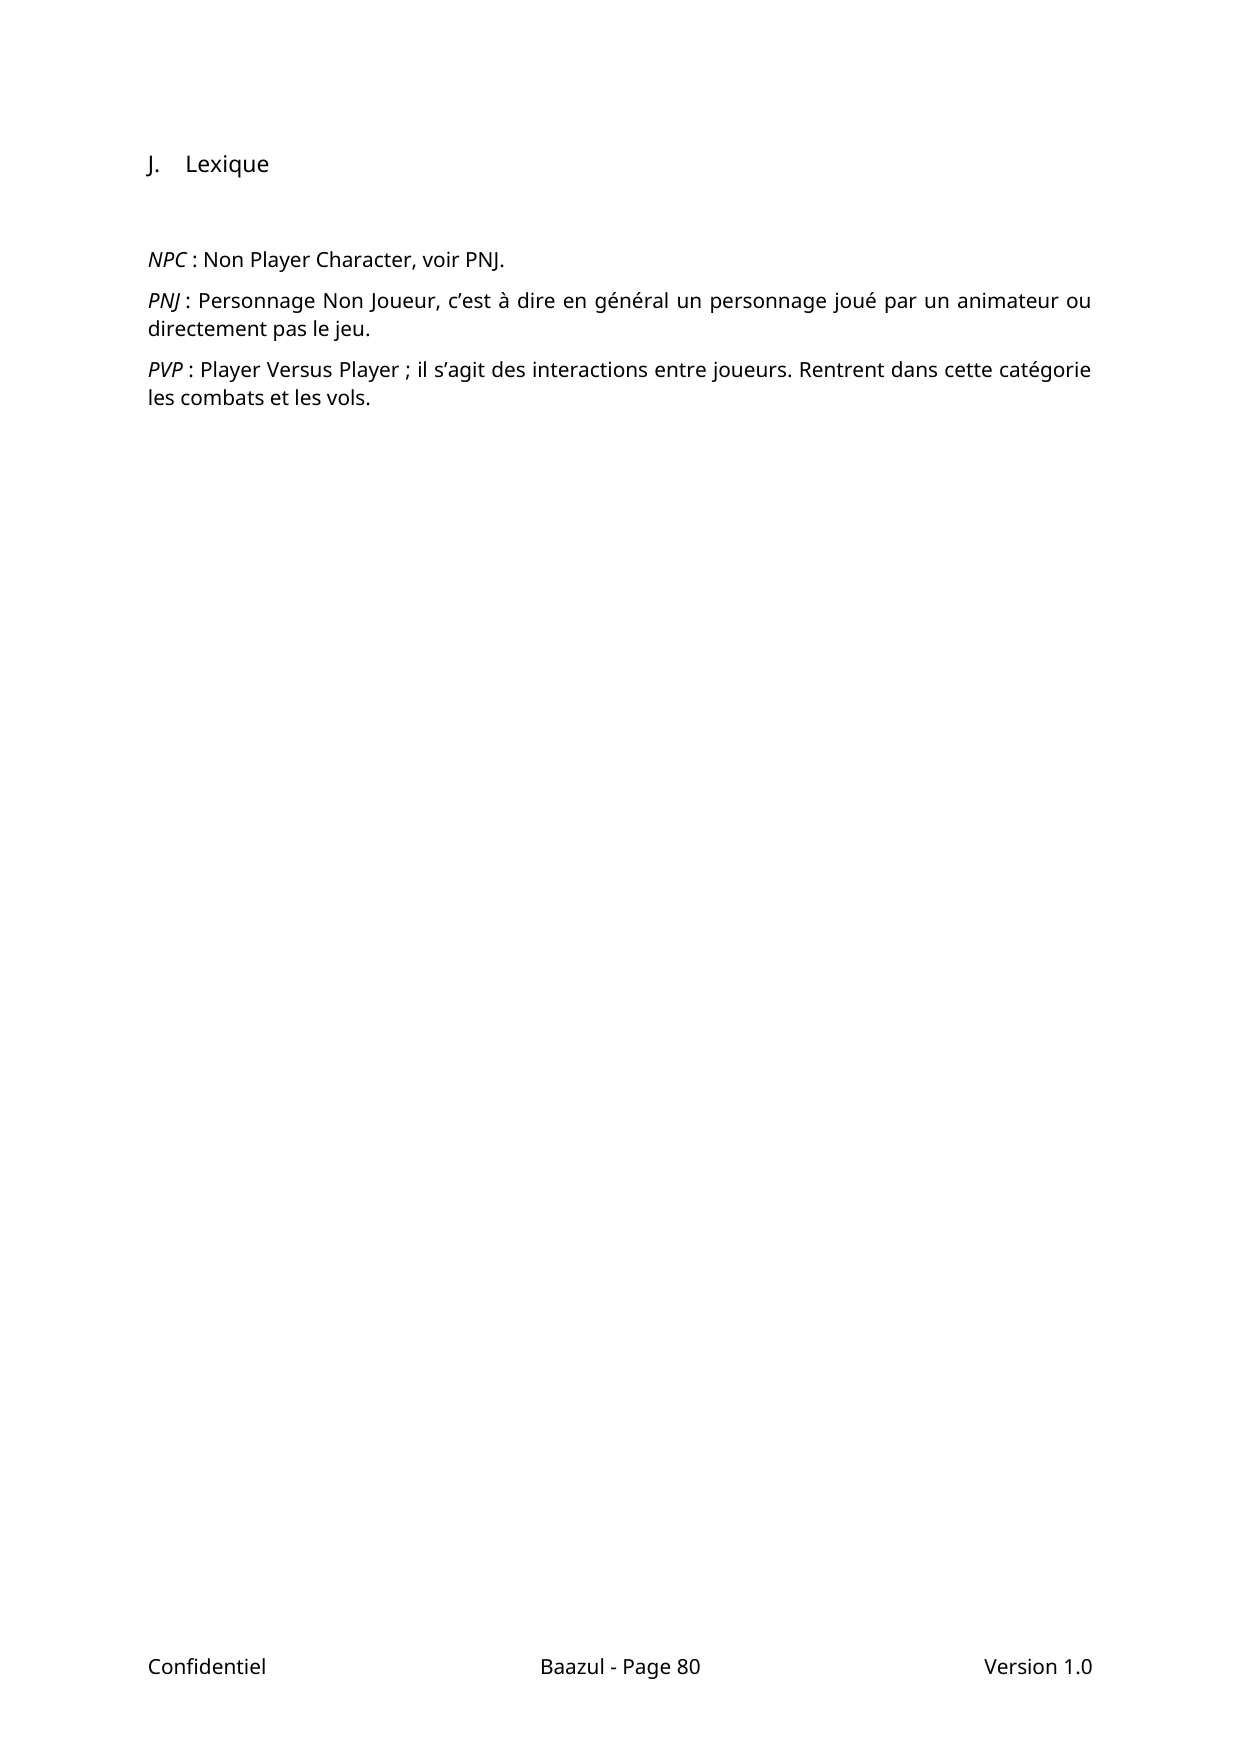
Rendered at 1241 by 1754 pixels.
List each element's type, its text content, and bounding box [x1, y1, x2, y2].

text PVP : Player Versus Player ; il s’agit des interactions entre joueurs. Rentrent dans cette catégorie les combats et les vols. [148, 355, 1093, 412]
text NPC : Non Player Character, voir PNJ. [148, 245, 1093, 273]
list Lexique [148, 148, 1093, 179]
text PNJ : Personnage Non Joueur, c’est à dire en général un personnage joué par un animateur ou directement pas le jeu. [148, 286, 1093, 343]
